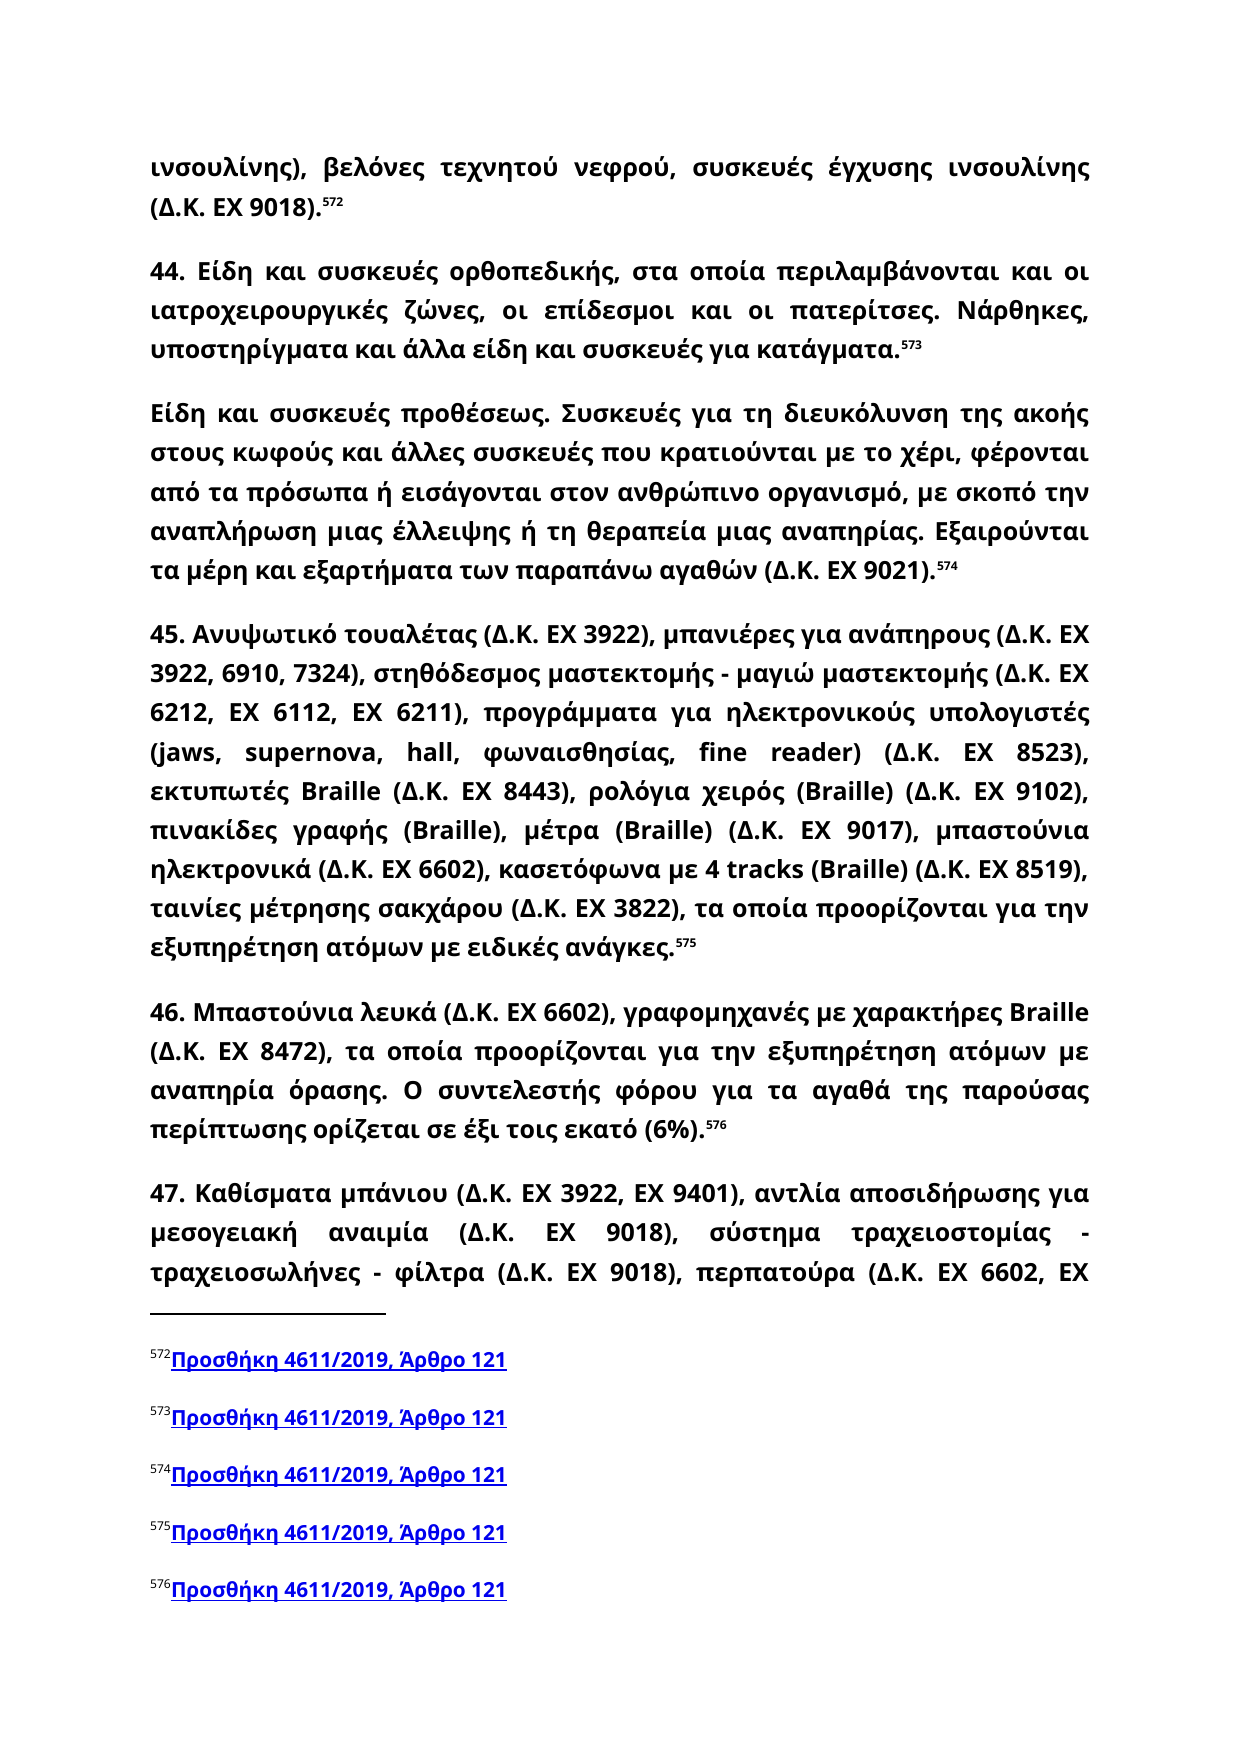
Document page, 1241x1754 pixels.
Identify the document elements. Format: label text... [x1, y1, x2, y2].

text 46. Μπαστούνια λευκά (Δ.Κ. ΕΧ 6602), γραφομηχανές με χαρακτήρες Braille (Δ.Κ. ΕΧ 8472), τα οποία προορίζονται για την εξυπηρέτηση ατόμων με αναπηρία όρασης. Ο συντελεστής φόρου για τα αγαθά της παρούσας περίπτωσης ορίζεται σε έξι τοις εκατό (6%). [150, 994, 1090, 1146]
text Προσθήκη 4611/2019, Άρθρο 121 [150, 1576, 1090, 1604]
text Προσθήκη 4611/2019, Άρθρο 121 [150, 1345, 1090, 1373]
text Προσθήκη 4611/2019, Άρθρο 121 [150, 1518, 1090, 1546]
text 45. Ανυψωτικό τουαλέτας (Δ.Κ. ΕΧ 3922), μπανιέρες για ανάπηρους (Δ.Κ. ΕΧ 3922, 6910, 7324), στηθόδεσμος μαστεκτομής - μαγιώ μαστεκτομής (Δ.Κ. ΕΧ 6212, ΕΧ 6112, ΕΧ 6211), προγράμματα για ηλεκτρονικούς υπολογιστές (jaws, supernova, hall, φωναισθησίας, fine reader) (Δ.Κ. EX 8523), εκτυπωτές Braille (Δ.Κ. EX 8443), ρολόγια χειρός (Braille) (Δ.Κ. EX 9102), πινακίδες γραφής (Braille), μέτρα (Braille) (Δ.Κ. ΕΧ 9017), μπαστούνια ηλεκτρονικά (Δ.Κ. ΕΧ 6602), κασετόφωνα με 4 tracks (Braille) (Δ.Κ. ΕΧ 8519), ταινίες μέτρησης σακχάρου (Δ.Κ. ΕΧ 3822), τα οποία προορίζονται για την εξυπηρέτηση ατόμων με ειδικές ανάγκες. [150, 617, 1090, 964]
text Προσθήκη 4611/2019, Άρθρο 121 [150, 1460, 1090, 1489]
text ινσουλίνης), βελόνες τεχνητού νεφρού, συσκευές έγχυσης ινσουλίνης (Δ.Κ. ΕΧ 9018). [150, 150, 1090, 223]
text Είδη και συσκευές προθέσεως. Συσκευές για τη διευκόλυνση της ακοής στους κωφούς και άλλες συσκευές που κρατιούνται με το χέρι, φέρονται από τα πρόσωπα ή εισάγονται στον ανθρώπινο οργανισμό, με σκοπό την αναπλήρωση μιας έλλειψης ή τη θεραπεία μιας αναπηρίας. Εξαιρούνται τα μέρη και εξαρτήματα των παραπάνω αγαθών (Δ.Κ. ΕΧ 9021). [150, 396, 1090, 587]
text 47. Καθίσματα μπάνιου (Δ.Κ. ΕΧ 3922, ΕΧ 9401), αντλία αποσιδήρωσης για μεσογειακή αναιμία (Δ.Κ. ΕΧ 9018), σύστημα τραχειοστομίας - τραχειοσωλήνες - φίλτρα (Δ.Κ. ΕΧ 9018), περπατούρα (Δ.Κ. ΕΧ 6602, ΕΧ [150, 1176, 1090, 1288]
text 44. Είδη και συσκευές ορθοπεδικής, στα οποία περιλαμβάνονται και οι ιατροχειρουργικές ζώνες, οι επίδεσμοι και οι πατερίτσες. Νάρθηκες, υποστηρίγματα και άλλα είδη και συσκευές για κατάγματα. [150, 253, 1090, 366]
text Προσθήκη 4611/2019, Άρθρο 121 [150, 1403, 1090, 1431]
